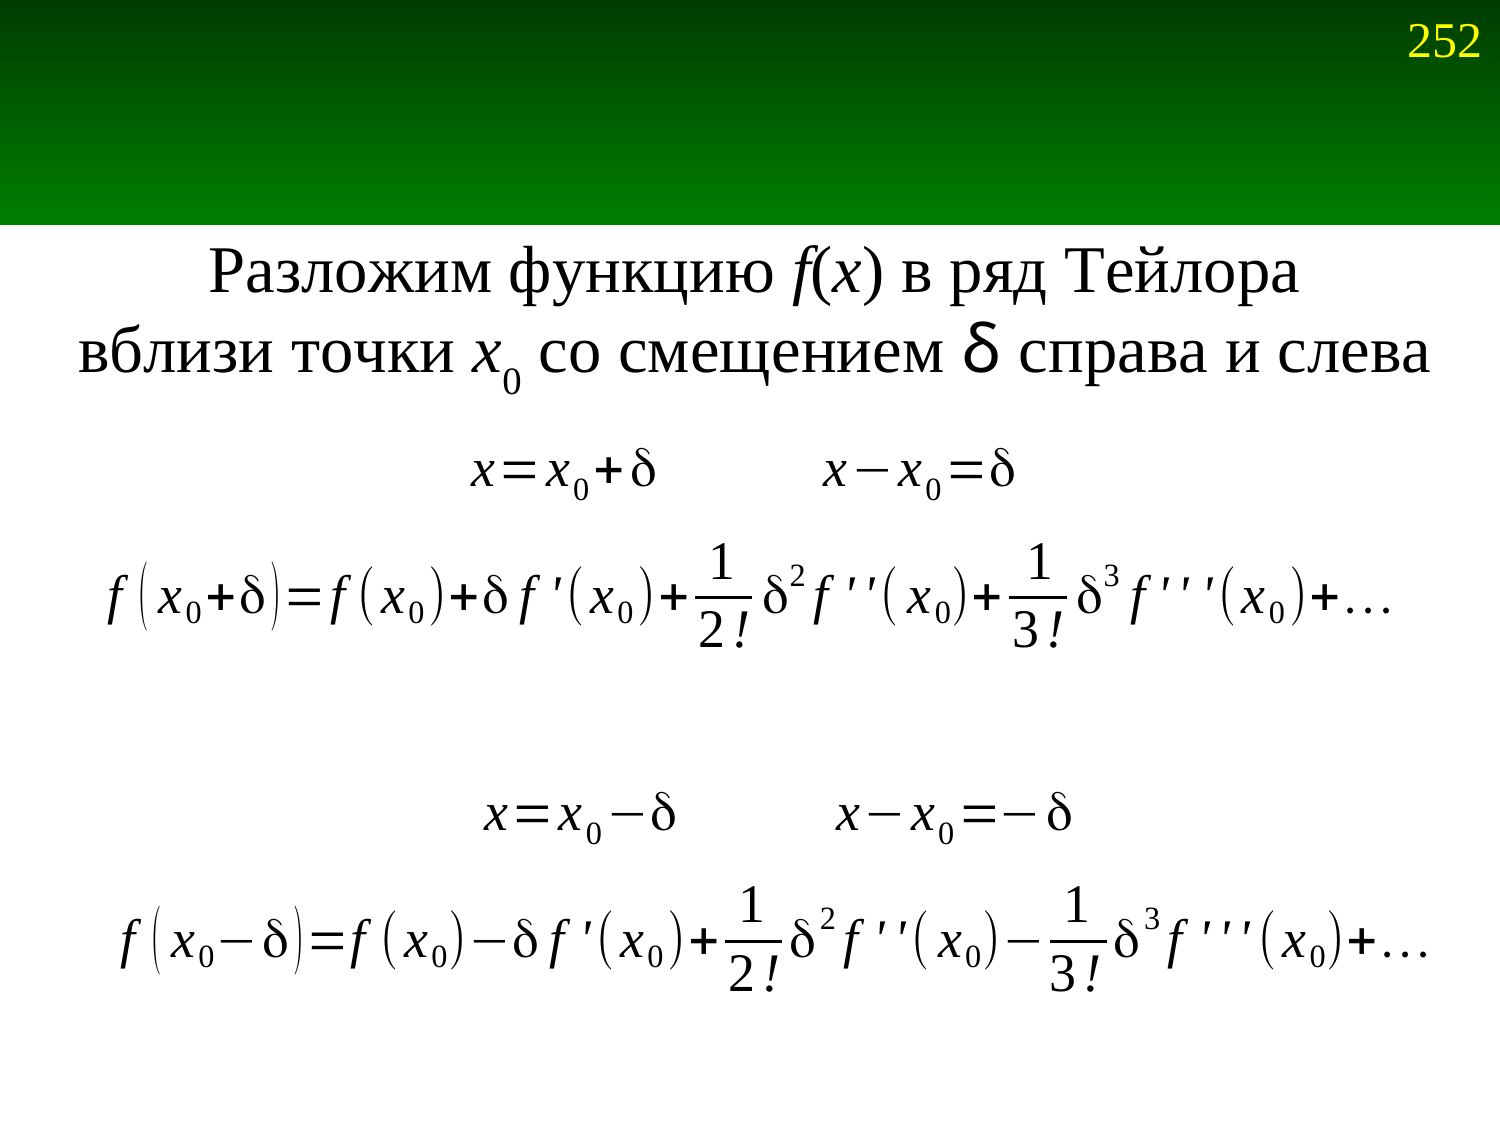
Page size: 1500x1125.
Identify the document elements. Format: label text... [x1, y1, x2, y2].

chart [807, 439, 1031, 508]
chart [94, 531, 1407, 661]
text_box Разложим функцию f(x) в ряд Тейлора вблизи точки x0 со смещением δ справа и слева [63, 218, 1437, 410]
chart [819, 782, 1086, 852]
chart [454, 439, 671, 508]
chart [107, 875, 1446, 1005]
chart [467, 782, 692, 852]
